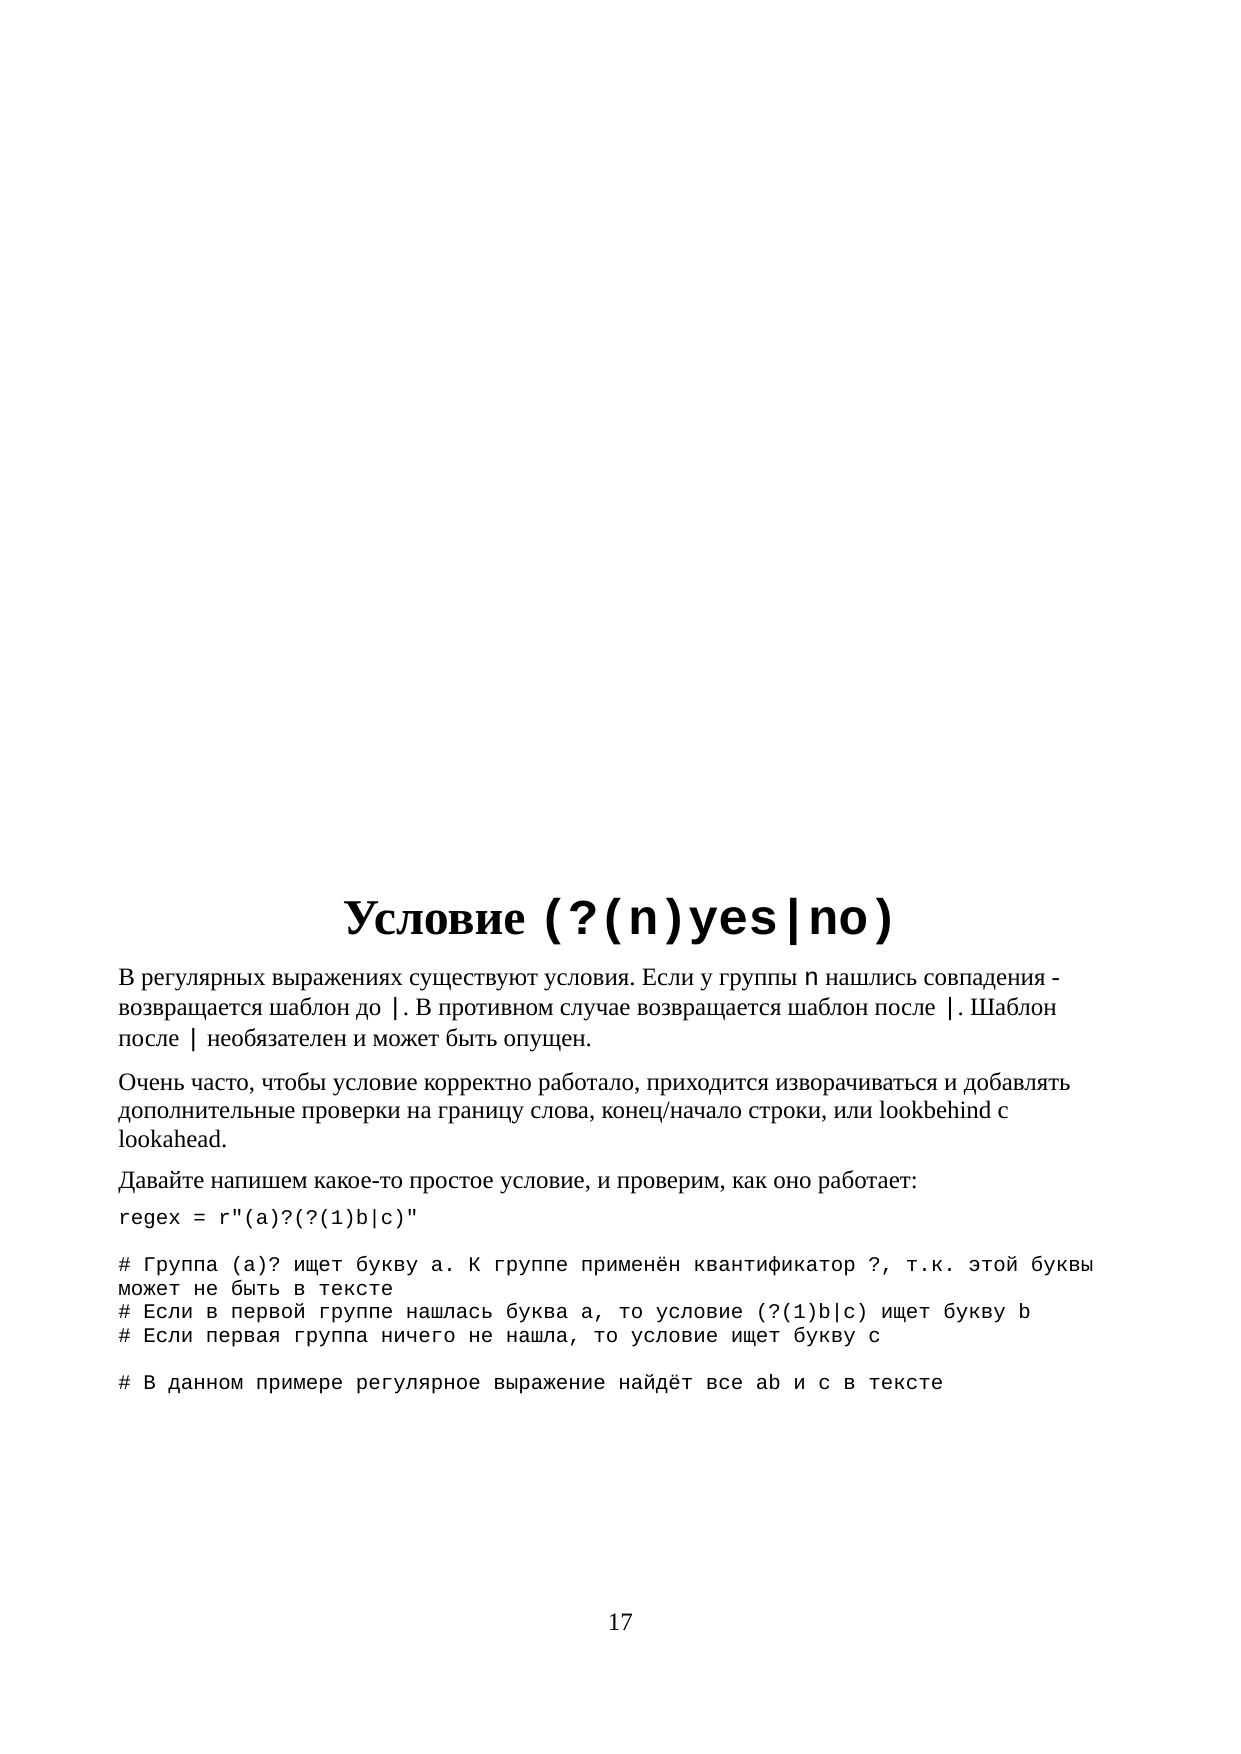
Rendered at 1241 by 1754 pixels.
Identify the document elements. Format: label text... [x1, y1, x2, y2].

text # Если в первой группе нашлась буква a, то условие (?(1)b|c) ищет букву b [118, 1301, 1122, 1325]
text Давайте напишем какое-то простое условие, и проверим, как оно работает: [118, 1165, 1122, 1194]
text В регулярных выражениях существуют условия. Если у группы n нашлись совпадения - возвращается шаблон до |. В противном случае возвращается шаблон после |. Шаблон после | необязателен и может быть опущен. [118, 962, 1122, 1054]
text Очень часто, чтобы условие корректно работало, приходится изворачиваться и добавлять дополнительные проверки на границу слова, конец/начало строки, или lookbehind с lookahead. [118, 1067, 1122, 1153]
text # Если первая группа ничего не нашла, то условие ищет букву c [118, 1325, 1122, 1348]
text # Группа (a)? ищет букву a. К группе применён квантификатор ?, т.к. этой буквы может не быть в тексте [118, 1254, 1122, 1301]
subtitle Условие (?(n)yes|no) [118, 887, 1122, 949]
text regex = r"(a)?(?(1)b|c)" [118, 1207, 1122, 1230]
text # В данном примере регулярное выражение найдёт все ab и c в тексте [118, 1372, 1122, 1396]
